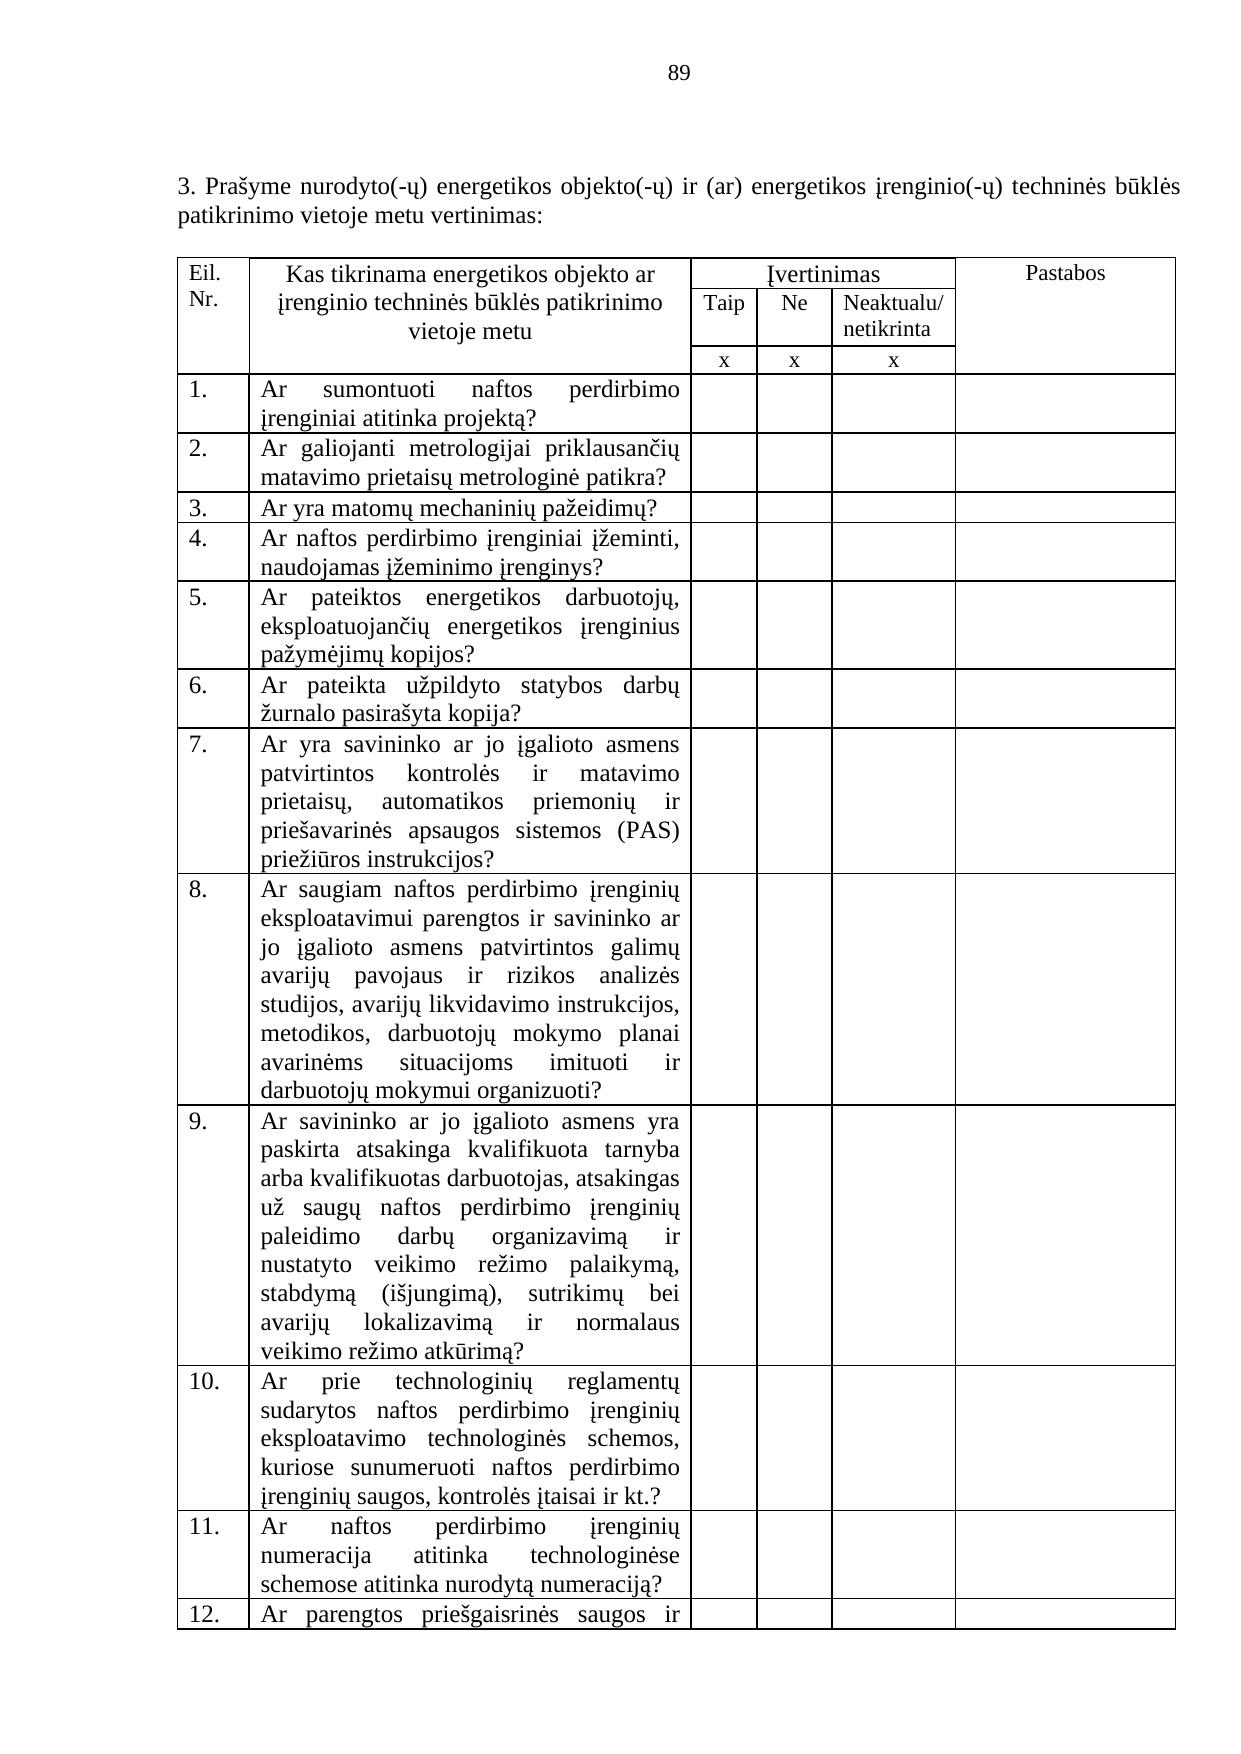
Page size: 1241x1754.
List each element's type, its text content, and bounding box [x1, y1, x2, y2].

table_cell 3. [178, 493, 248, 521]
table_cell [833, 582, 955, 668]
table_cell [692, 434, 756, 491]
table_cell Ar sumontuoti naftos perdirbimo įrenginiai atitinka projektą? [250, 375, 690, 432]
table_cell 1. [178, 375, 248, 432]
table_cell 5. [178, 582, 248, 668]
table_cell [956, 434, 1175, 491]
table_cell x [692, 347, 756, 373]
table_cell [692, 582, 756, 668]
table_cell [956, 523, 1175, 580]
table_cell [692, 729, 756, 873]
table_cell 11. [178, 1511, 248, 1598]
table_cell x [833, 347, 955, 373]
table_cell [758, 1366, 831, 1510]
table_cell [833, 434, 955, 491]
table_cell [956, 670, 1175, 727]
table_cell [956, 1106, 1175, 1364]
table_cell 6. [178, 670, 248, 727]
table_header Kas tikrinama energetikos objekto ar įrenginio techninės būklės patikrinimo vietoje metu [250, 259, 690, 345]
table_cell Ar parengtos priešgaisrinės saugos ir [250, 1599, 690, 1628]
table_cell [758, 1106, 831, 1364]
table_cell Neaktualu/netikrinta [833, 289, 955, 345]
table_cell [833, 670, 955, 727]
table_cell Ne [758, 289, 831, 345]
table_cell 8. [178, 874, 248, 1104]
table_header Eil. Nr. [178, 258, 249, 373]
table_cell [758, 729, 831, 873]
table_cell [956, 493, 1175, 521]
table_cell Ar pateiktos energetikos darbuotojų, eksploatuojančių energetikos įrenginius pažymėjimų kopijos? [250, 582, 690, 668]
table_cell [956, 729, 1175, 873]
table_cell 7. [178, 729, 248, 873]
table_cell [692, 493, 756, 521]
table_cell [833, 874, 955, 1104]
table_cell [758, 582, 831, 668]
table_cell 12. [178, 1599, 248, 1628]
table_cell [692, 523, 756, 580]
table_cell [833, 1366, 955, 1510]
table_cell [956, 1366, 1175, 1510]
table_cell Ar yra matomų mechaninių pažeidimų? [250, 493, 690, 521]
table_cell [758, 434, 831, 491]
table_cell [692, 375, 756, 432]
table_cell [758, 493, 831, 521]
table_cell [956, 1511, 1175, 1598]
table_cell 10. [178, 1366, 248, 1510]
table_cell [833, 523, 955, 580]
table_cell [758, 1599, 831, 1628]
table_cell Ar naftos perdirbimo įrenginių numeracija atitinka technologinėse schemose atitinka nurodytą numeraciją? [250, 1511, 690, 1598]
table_cell Ar galiojanti metrologijai priklausančių matavimo prietaisų metrologinė patikra? [250, 434, 690, 491]
table_cell [833, 375, 955, 432]
table_cell x [758, 347, 831, 373]
table_cell 2. [178, 434, 248, 491]
text 3. Prašyme nurodyto(-ų) energetikos objekto(-ų) ir (ar) energetikos įrenginio(-ų) techninės būklės patikrinimo vietoje metu vertinimas: [177, 171, 1181, 228]
table_cell Taip [692, 289, 756, 345]
table_cell [758, 523, 831, 580]
table_header Įvertinimas [692, 259, 955, 287]
table_cell [833, 1106, 955, 1364]
table_cell [692, 1599, 756, 1628]
table_cell Ar yra savininko ar jo įgalioto asmens patvirtintos kontrolės ir matavimo prietaisų, automatikos priemonių ir priešavarinės apsaugos sistemos (PAS) priežiūros instrukcijos? [250, 729, 690, 873]
table_cell [956, 874, 1175, 1104]
table_cell [833, 729, 955, 873]
table_cell [692, 670, 756, 727]
table_cell [758, 375, 831, 432]
table_cell Ar naftos perdirbimo įrenginiai įžeminti, naudojamas įžeminimo įrenginys? [250, 523, 690, 580]
table_cell [833, 1599, 955, 1628]
table_cell [692, 1106, 756, 1364]
table_cell 4. [178, 523, 248, 580]
table_cell [250, 345, 690, 373]
table_cell [956, 1599, 1175, 1628]
table_cell [692, 1511, 756, 1598]
table_cell [758, 874, 831, 1104]
table_cell [758, 670, 831, 727]
table_cell [692, 1366, 756, 1510]
table_cell 9. [178, 1106, 248, 1364]
table_header Pastabos [956, 258, 1175, 373]
table_cell Ar pateikta užpildyto statybos darbų žurnalo pasirašyta kopija? [250, 670, 690, 727]
table_cell [758, 1511, 831, 1598]
table_cell [833, 493, 955, 521]
table_cell Ar saugiam naftos perdirbimo įrenginių eksploatavimui parengtos ir savininko ar jo įgalioto asmens patvirtintos galimų avarijų pavojaus ir rizikos analizės studijos, avarijų likvidavimo instrukcijos, metodikos, darbuotojų mokymo planai avarinėms situacijoms imituoti ir darbuotojų mokymui organizuoti? [250, 874, 690, 1104]
table_cell Ar prie technologinių reglamentų sudarytos naftos perdirbimo įrenginių eksploatavimo technologinės schemos, kuriose sunumeruoti naftos perdirbimo įrenginių saugos, kontrolės įtaisai ir kt.? [250, 1366, 690, 1510]
table_cell [956, 582, 1175, 668]
table_cell [833, 1511, 955, 1598]
table_cell [956, 375, 1175, 432]
table_cell Ar savininko ar jo įgalioto asmens yra paskirta atsakinga kvalifikuota tarnyba arba kvalifikuotas darbuotojas, atsakingas už saugų naftos perdirbimo įrenginių paleidimo darbų organizavimą ir nustatyto veikimo režimo palaikymą, stabdymą (išjungimą), sutrikimų bei avarijų lokalizavimą ir normalaus veikimo režimo atkūrimą? [250, 1106, 690, 1364]
table_cell [692, 874, 756, 1104]
